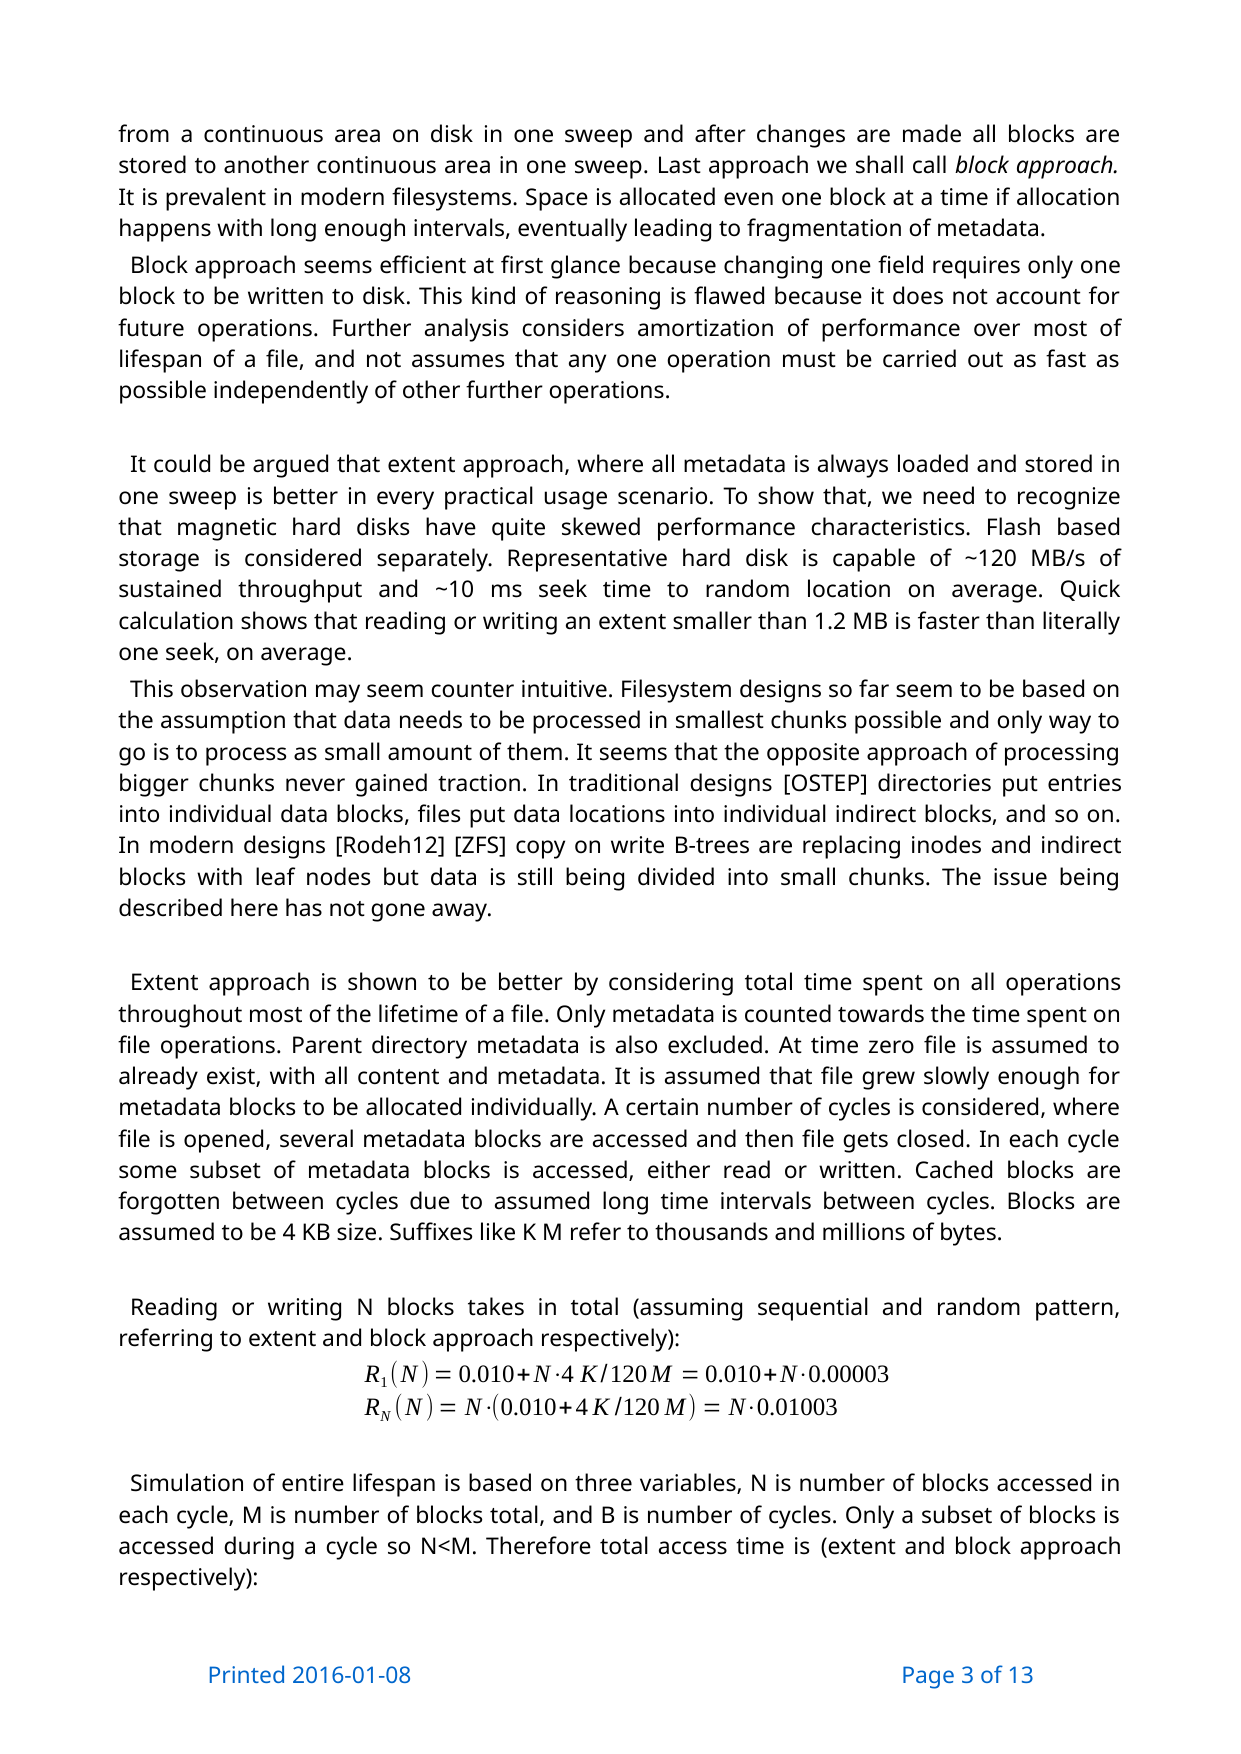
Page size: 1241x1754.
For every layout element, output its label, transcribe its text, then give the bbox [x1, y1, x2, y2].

text Reading or writing N blocks takes in total (assuming sequential and random pattern, referring to extent and block approach respectively): [118, 1291, 1122, 1353]
text Block approach seems efficient at first glance because changing one field requires only one block to be written to disk. This kind of reasoning is flawed because it does not account for future operations. Further analysis considers amortization of performance over most of lifespan of a file, and not assumes that any one operation must be carried out as fast as possible independently of other further operations. [118, 249, 1122, 405]
text This observation may seem counter intuitive. Filesystem designs so far seem to be based on the assumption that data needs to be processed in smallest chunks possible and only way to go is to process as small amount of them. It seems that the opposite approach of processing bigger chunks never gained traction. In traditional designs [OSTEP] directories put entries into individual data blocks, files put data locations into individual indirect blocks, and so on. In modern designs [Rodeh12] [ZFS] copy on write B-trees are replacing inodes and indirect blocks with leaf nodes but data is still being divided into small chunks. The issue being described here has not gone away. [118, 673, 1122, 923]
text It could be argued that extent approach, where all metadata is always loaded and stored in one sweep is better in every practical usage scenario. To show that, we need to recognize that magnetic hard disks have quite skewed performance characteristics. Flash based storage is considered separately. Representative hard disk is capable of ~120 MB/s of sustained throughput and ~10 ms seek time to random location on average. Quick calculation shows that reading or writing an extent smaller than 1.2 MB is faster than literally one seek, on average. [118, 448, 1122, 667]
text Extent approach is shown to be better by considering total time spent on all operations throughout most of the lifetime of a file. Only metadata is counted towards the time spent on file operations. Parent directory metadata is also excluded. At time zero file is assumed to already exist, with all content and metadata. It is assumed that file grew slowly enough for metadata blocks to be allocated individually. A certain number of cycles is considered, where file is opened, several metadata blocks are accessed and then file gets closed. In each cycle some subset of metadata blocks is accessed, either read or written. Cached blocks are forgotten between cycles due to assumed long time intervals between cycles. Blocks are assumed to be 4 KB size. Suffixes like K M refer to thousands and millions of bytes. [118, 966, 1122, 1247]
text Simulation of entire lifespan is based on three variables, N is number of blocks accessed in each cycle, M is number of blocks total, and B is number of cycles. Only a subset of blocks is accessed during a cycle so N<M. Therefore total access time is (extent and block approach respectively): [118, 1467, 1122, 1592]
text from a continuous area on disk in one sweep and after changes are made all blocks are stored to another continuous area in one sweep. Last approach we shall call block approach. It is prevalent in modern filesystems. Space is allocated even one block at a time if allocation happens with long enough intervals, eventually leading to fragmentation of metadata. [118, 118, 1122, 243]
